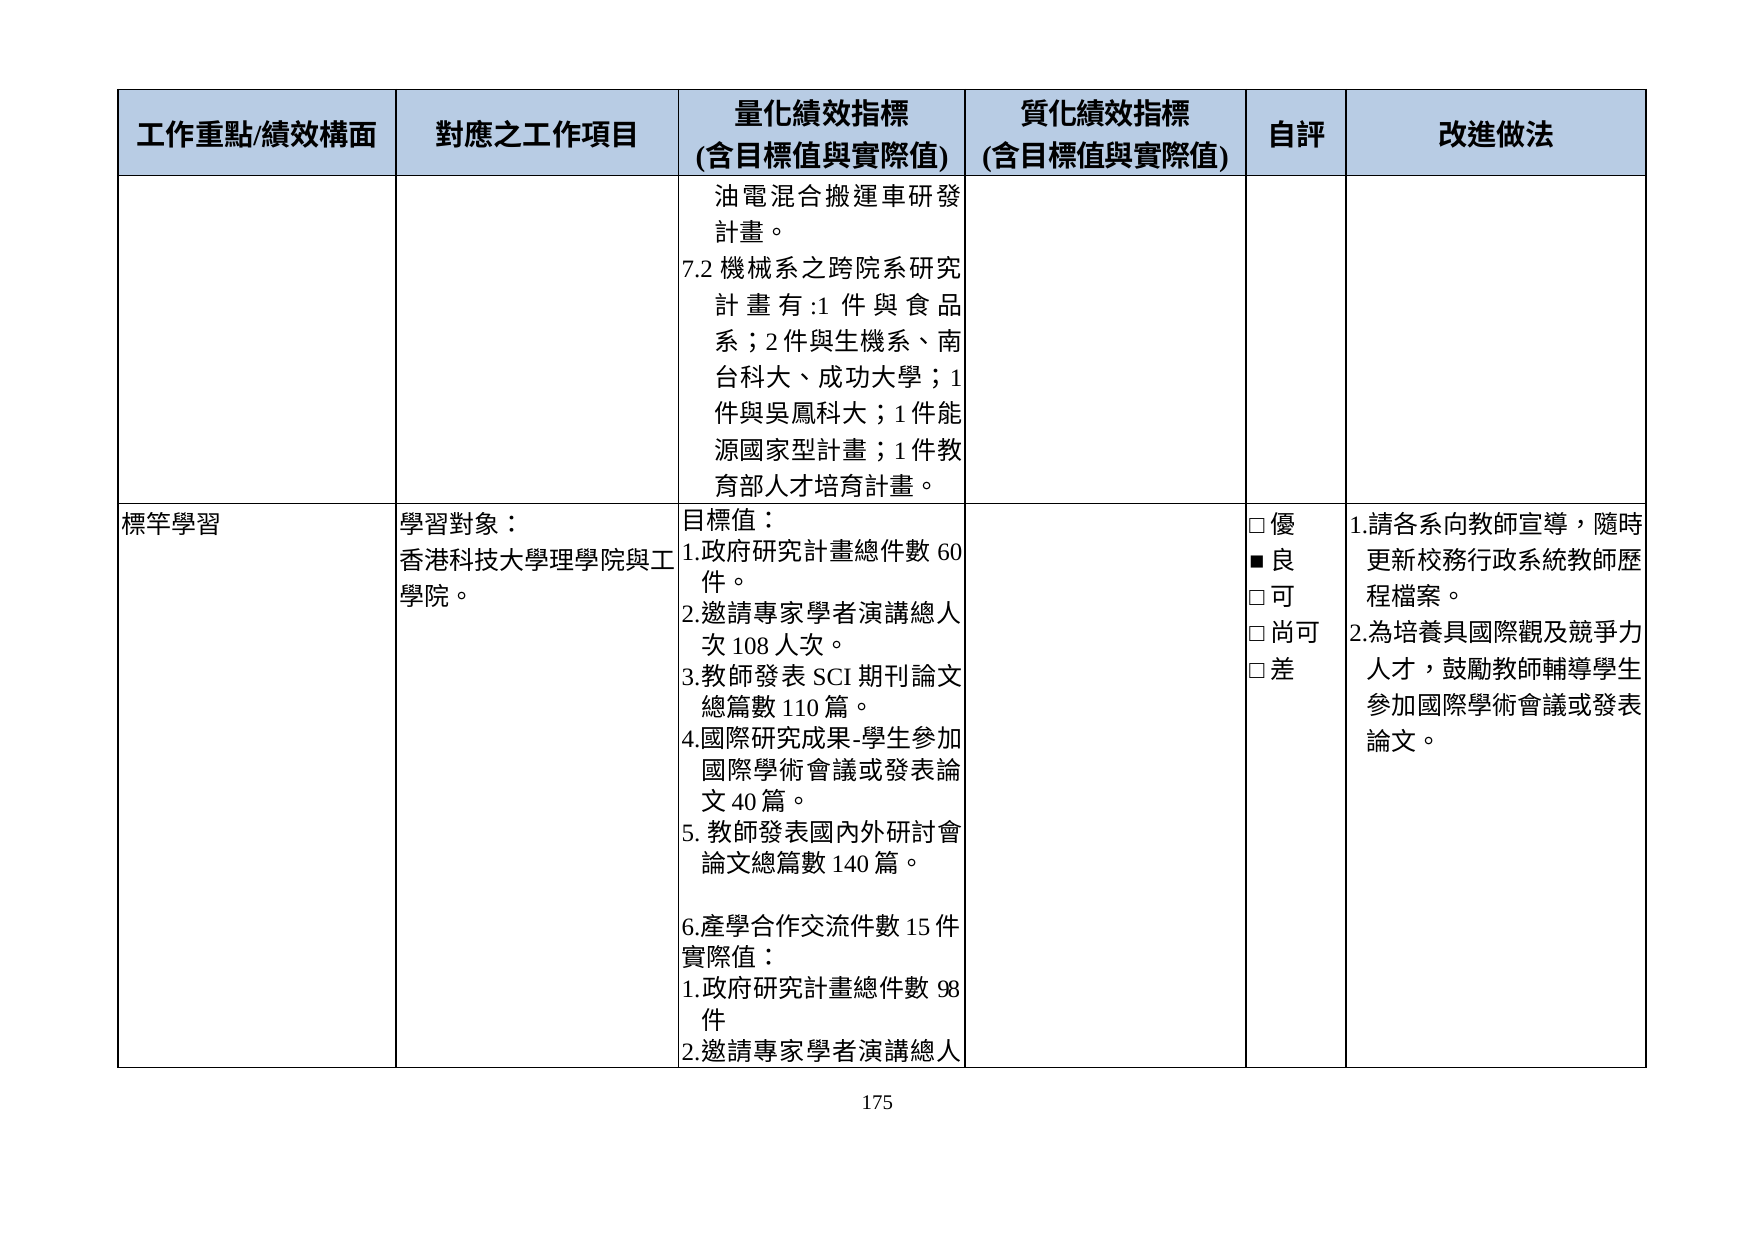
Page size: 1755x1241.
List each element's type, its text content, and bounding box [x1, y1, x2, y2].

table_cell [119, 176, 395, 503]
table_cell 油電混合搬運車研發計畫。 7.2機械系之跨院系研究計畫有:1件與食品系；2件與生機系、南台科大、成功大學；1件與吳鳳科大；1件能源國家型計畫；1件教育部人才培育計畫。 [679, 176, 964, 503]
table_cell 學習對象： 香港科技大學理學院與工學院。 [397, 504, 678, 1067]
table_header 改進做法 [1347, 90, 1645, 175]
table_cell □ 優 ■ 良 □ 可 □ 尚可 □ 差 [1247, 504, 1345, 1067]
table_cell 目標值： 1.政府研究計畫總件數60件。 2.邀請專家學者演講總人次108人次。 3.教師發表SCI期刊論文總篇數110篇。 4.國際研究成果-學生參加國際學術會議或發表論文40篇。 5. 教師發表國內外研討會論文總篇數140篇。 6.產學合作交流件數15件 實際值： 1.政府研究計畫總件數98件 2.邀請專家學者演講總人 [679, 504, 964, 1067]
table_cell [1347, 176, 1645, 503]
table_header 對應之工作項目 [397, 90, 678, 175]
table_header 自評 [1247, 90, 1345, 175]
table_header 工作重點/績效構面 [119, 90, 395, 175]
table_cell 標竿學習 [119, 504, 395, 1067]
table_cell [1247, 176, 1345, 503]
table_cell 1.請各系向教師宣導，隨時更新校務行政系統教師歷程檔案。 2.為培養具國際觀及競爭力人才，鼓勵教師輔導學生參加國際學術會議或發表論文。 [1347, 504, 1645, 1067]
table_header 量化績效指標 (含目標值與實際值) [679, 90, 964, 175]
table_header 質化績效指標 (含目標值與實際值) [966, 90, 1245, 175]
table_cell [966, 504, 1245, 1067]
table_cell [966, 176, 1245, 503]
table_cell [397, 176, 678, 503]
